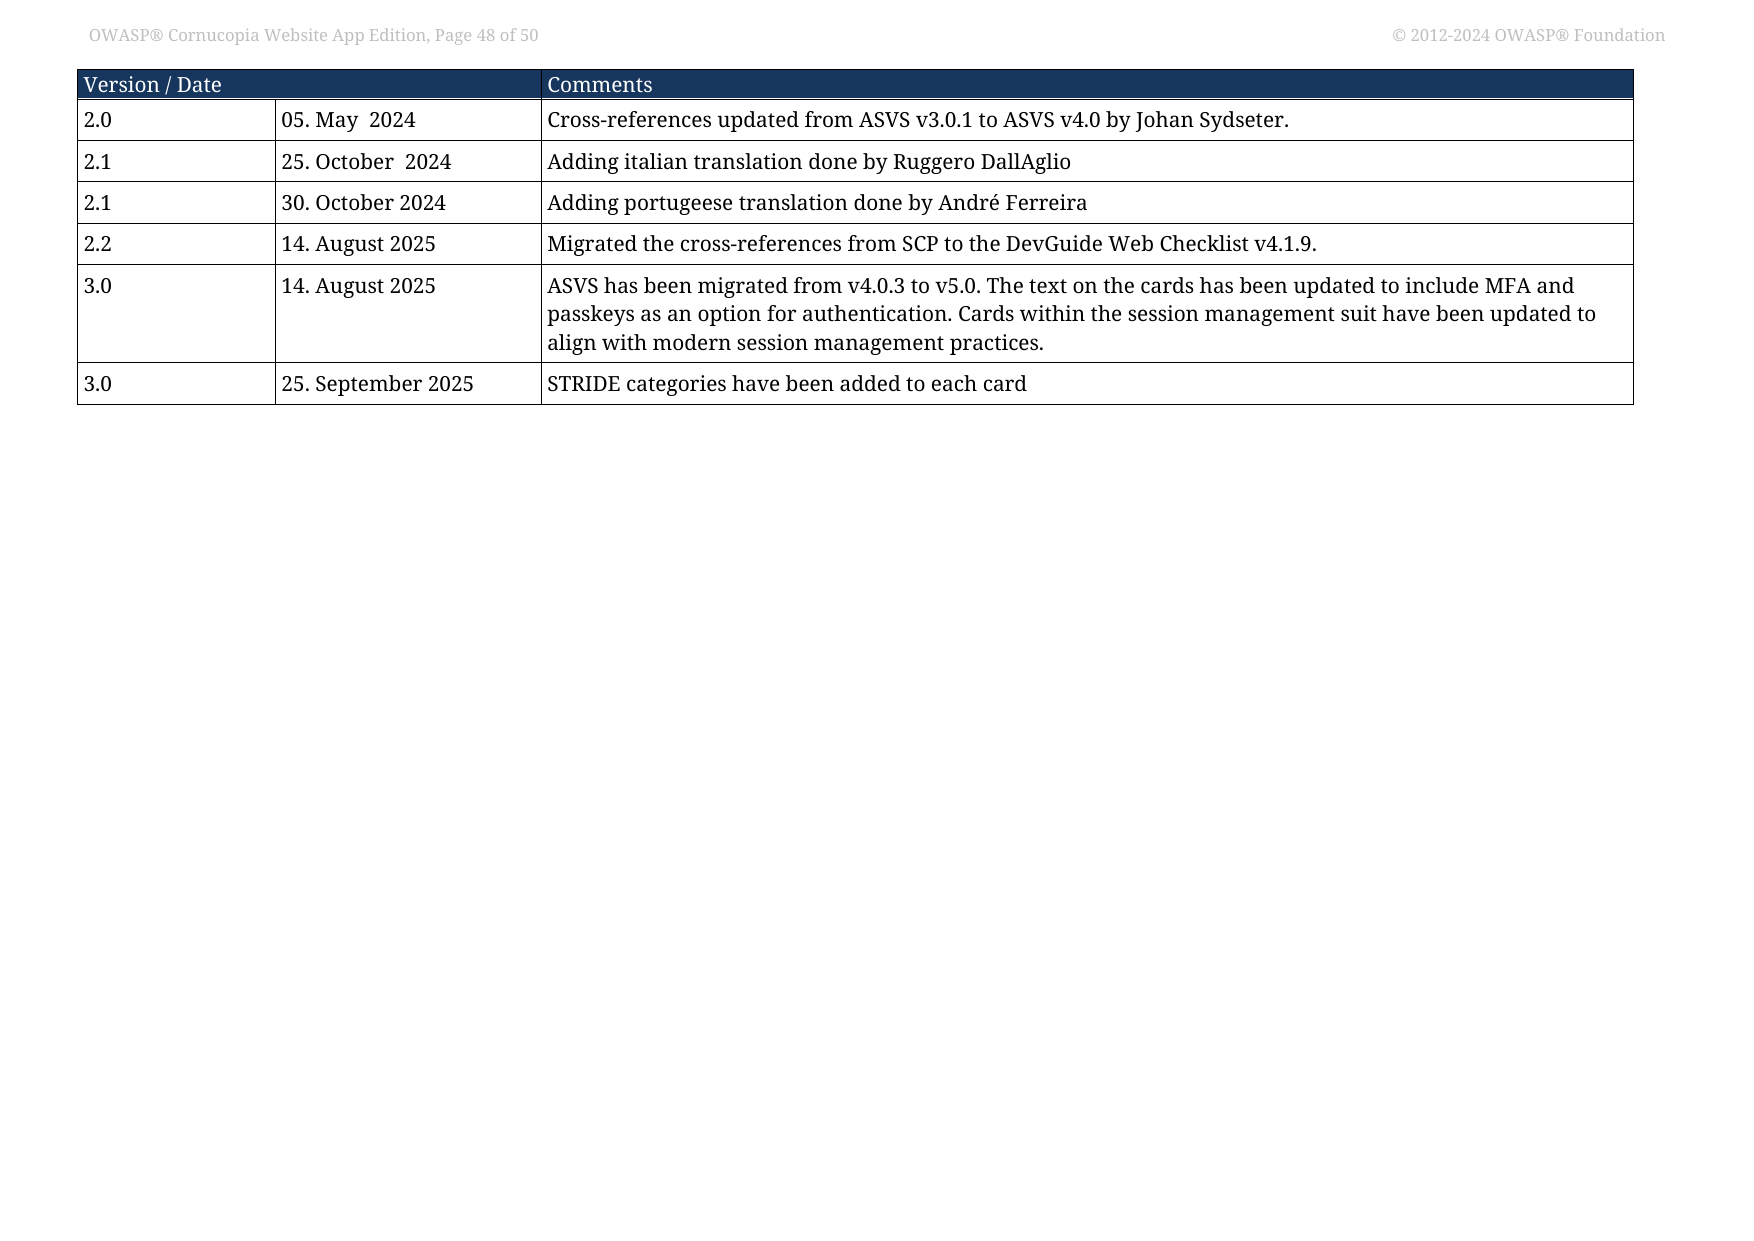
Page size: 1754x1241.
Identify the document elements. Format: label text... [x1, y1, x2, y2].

table_cell 2.0 [78, 100, 275, 140]
table_cell 14. August 2025 [276, 265, 541, 362]
table_cell Cross-references updated from ASVS v3.0.1 to ASVS v4.0 by Johan Sydseter. [542, 100, 1633, 140]
table_cell 25. October 2024 [276, 141, 541, 181]
table_cell Adding italian translation done by Ruggero DallAglio [542, 141, 1633, 181]
table_cell 14. August 2025 [276, 224, 541, 264]
table_cell 3.0 [78, 363, 275, 403]
table_cell 30. October 2024 [276, 182, 541, 223]
table_cell 2.2 [78, 224, 275, 264]
table_cell 2.1 [78, 141, 275, 181]
table_header Comments [542, 70, 1633, 98]
table_cell Migrated the cross-references from SCP to the DevGuide Web Checklist v4.1.9. [542, 224, 1633, 264]
table_cell STRIDE categories have been added to each card [542, 363, 1633, 403]
table_cell 05. May 2024 [276, 100, 541, 140]
table_cell 25. September 2025 [276, 363, 541, 403]
table_cell ASVS has been migrated from v4.0.3 to v5.0. The text on the cards has been updated to include MFA and passkeys as an option for authentication. Cards within the session management suit have been updated to align with modern session management practices. [542, 265, 1633, 362]
table_cell 2.1 [78, 182, 275, 223]
table_cell Adding portugeese translation done by André Ferreira [542, 182, 1633, 223]
table_cell 3.0 [78, 265, 275, 362]
table_header Version / Date [78, 70, 541, 98]
